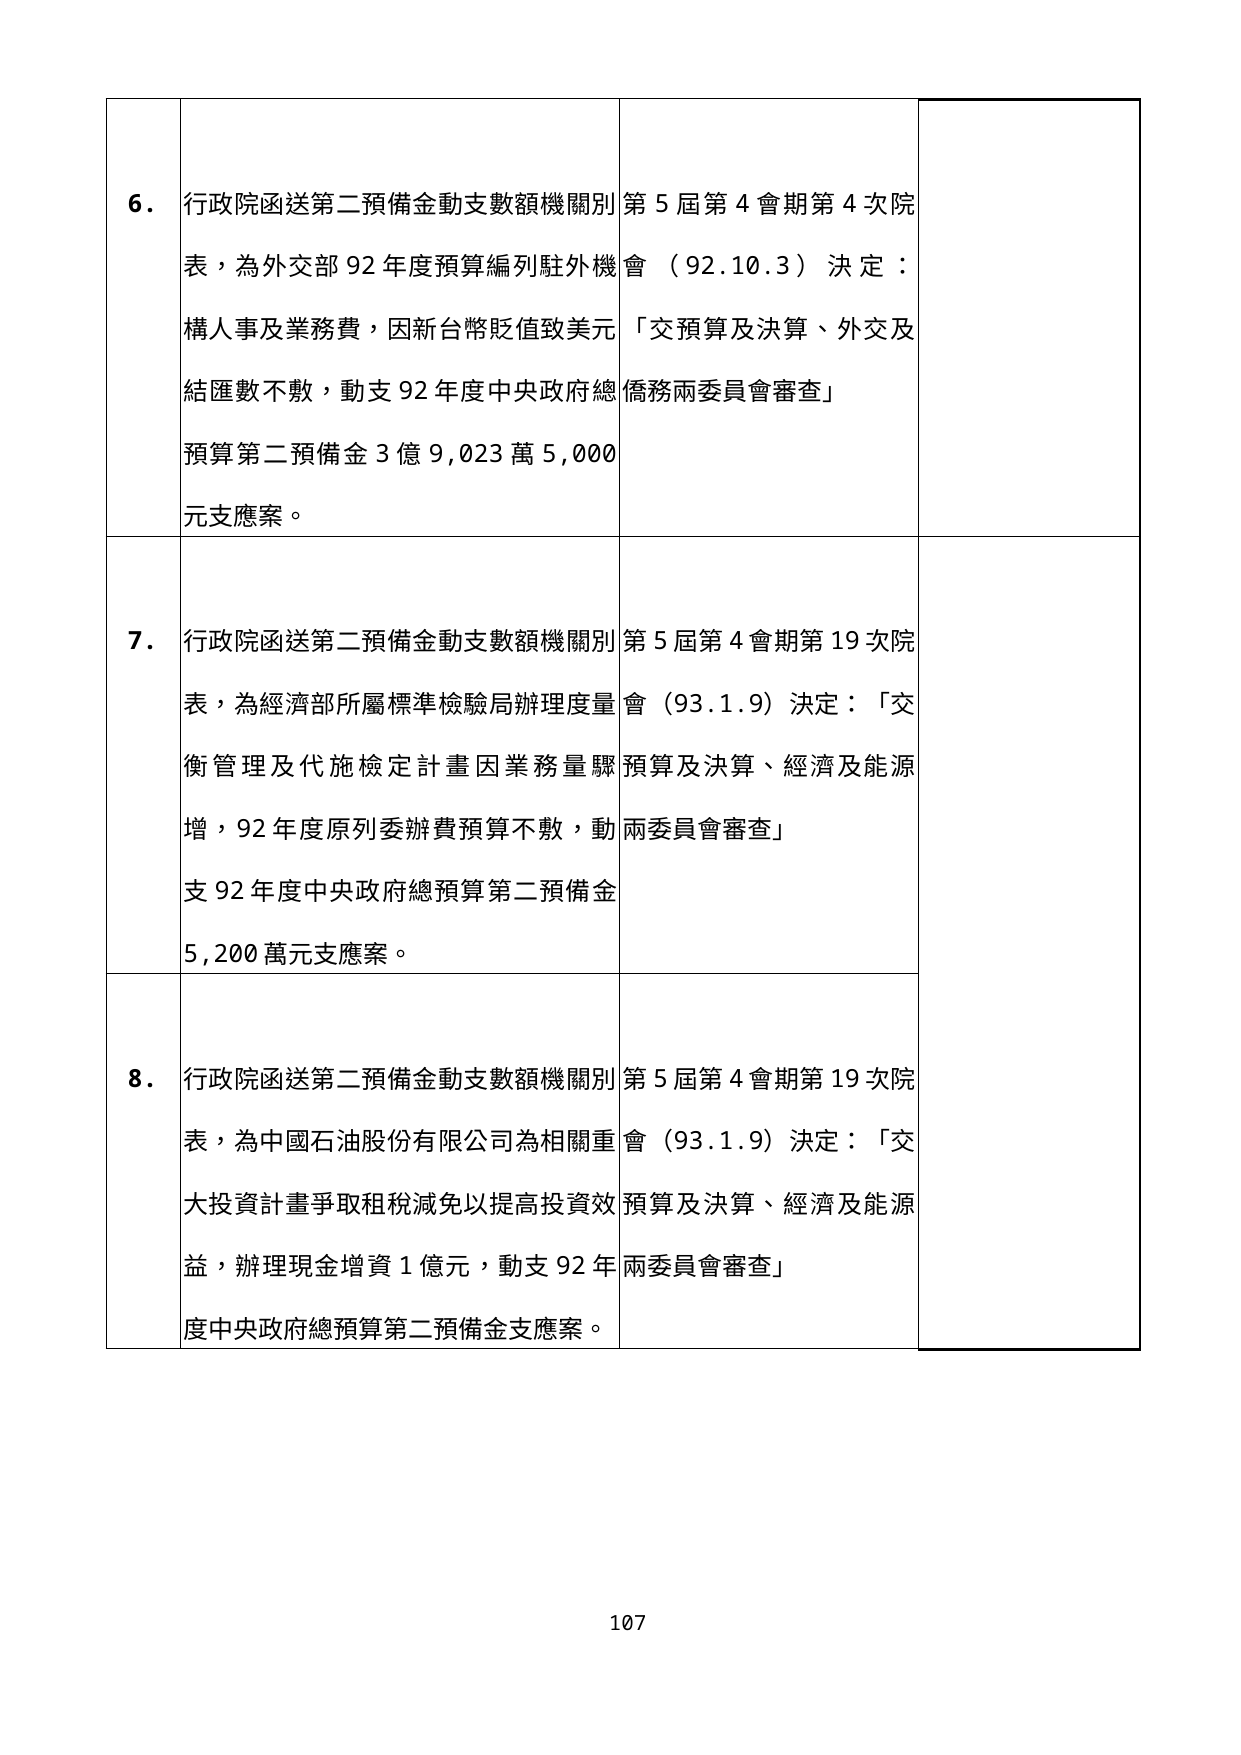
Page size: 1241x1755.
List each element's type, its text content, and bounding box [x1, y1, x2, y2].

table_cell 第5屆第4會期第19次院會（93.1.9）決定：「交預算及決算、經濟及能源兩委員會審查」 [620, 537, 918, 973]
table_cell [107, 974, 180, 1348]
table_cell 第5屆第4會期第4次院會（92.10.3）決定：「交預算及決算、外交及僑務兩委員會審查」 [620, 99, 918, 536]
table_cell [919, 537, 1139, 1348]
table_cell 行政院函送第二預備金動支數額機關別表，為外交部92年度預算編列駐外機構人事及業務費，因新台幣貶值致美元結匯數不敷，動支92年度中央政府總預算第二預備金3億9,023萬5,000元支應案。 [181, 99, 619, 536]
table_cell [107, 99, 180, 536]
table_cell 行政院函送第二預備金動支數額機關別表，為經濟部所屬標準檢驗局辦理度量衡管理及代施檢定計畫因業務量驟增，92年度原列委辦費預算不敷，動支92年度中央政府總預算第二預備金5,200萬元支應案。 [181, 537, 619, 973]
table_cell 行政院函送第二預備金動支數額機關別表，為中國石油股份有限公司為相關重大投資計畫爭取租稅減免以提高投資效益，辦理現金增資1億元，動支92年度中央政府總預算第二預備金支應案。 [181, 974, 619, 1348]
table_cell [919, 101, 1139, 536]
table_cell [107, 537, 180, 973]
table_cell 第5屆第4會期第19次院會（93.1.9）決定：「交預算及決算、經濟及能源兩委員會審查」 [620, 974, 918, 1348]
